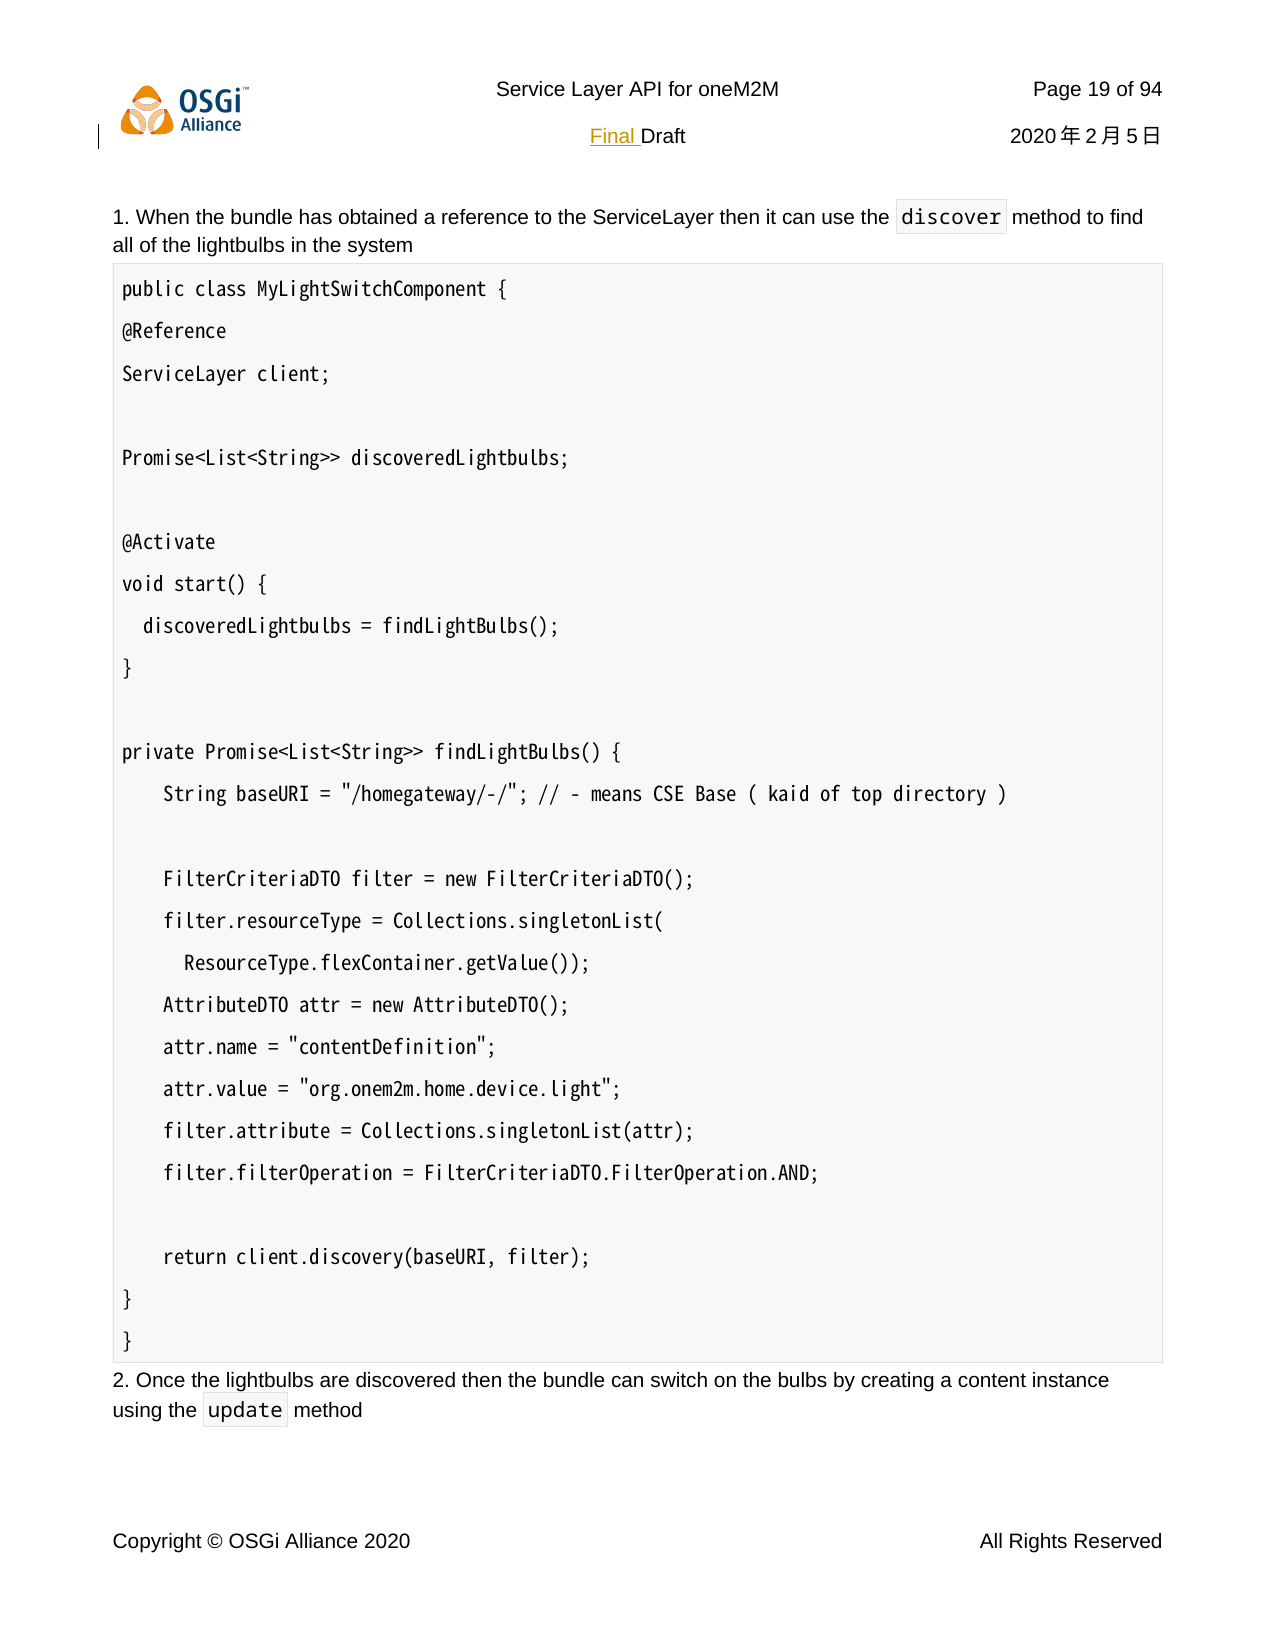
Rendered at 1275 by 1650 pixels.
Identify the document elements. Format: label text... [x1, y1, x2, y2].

text FilterCriteriaDTO filter = new FilterCriteriaDTO(); [114, 852, 1162, 892]
text @Reference [114, 305, 1162, 345]
text void start() { [114, 558, 1162, 597]
text 1. When the bundle has obtained a reference to the ServiceLayer then it can use the discover method to find all of the lightbulbs in the system [112, 199, 1162, 257]
text attr.value = "org.onem2m.home.device.light"; [114, 1063, 1162, 1102]
text } [114, 1315, 1162, 1362]
picture [113, 78, 257, 142]
text filter.attribute = Collections.singletonList(attr); [114, 1105, 1162, 1144]
text ResourceType.flexContainer.getValue()); [114, 936, 1162, 976]
text AttributeDTO attr = new AttributeDTO(); [114, 978, 1162, 1018]
text filter.resourceType = Collections.singletonList( [114, 894, 1162, 934]
text String baseURI = "/homegateway/-/"; // - means CSE Base ( kaid of top directory ) [114, 768, 1162, 808]
text } [114, 1273, 1162, 1313]
text filter.filterOperation = FilterCriteriaDTO.FilterOperation.AND; [114, 1147, 1162, 1187]
text return client.discovery(baseURI, filter); [114, 1231, 1162, 1271]
text } [114, 642, 1162, 682]
text attr.name = "contentDefinition"; [114, 1021, 1162, 1060]
text Promise<List<String>> discoveredLightbulbs; [114, 431, 1162, 471]
text 2. Once the lightbulbs are discovered then the bundle can switch on the bulbs by creating a content instance using the update method [112, 1368, 1162, 1427]
text discoveredLightbulbs = findLightBulbs(); [114, 600, 1162, 639]
text ServiceLayer client; [114, 347, 1162, 387]
text private Promise<List<String>> findLightBulbs() { [114, 726, 1162, 766]
text public class MyLightSwitchComponent { [114, 264, 1162, 303]
text @Activate [114, 516, 1162, 555]
